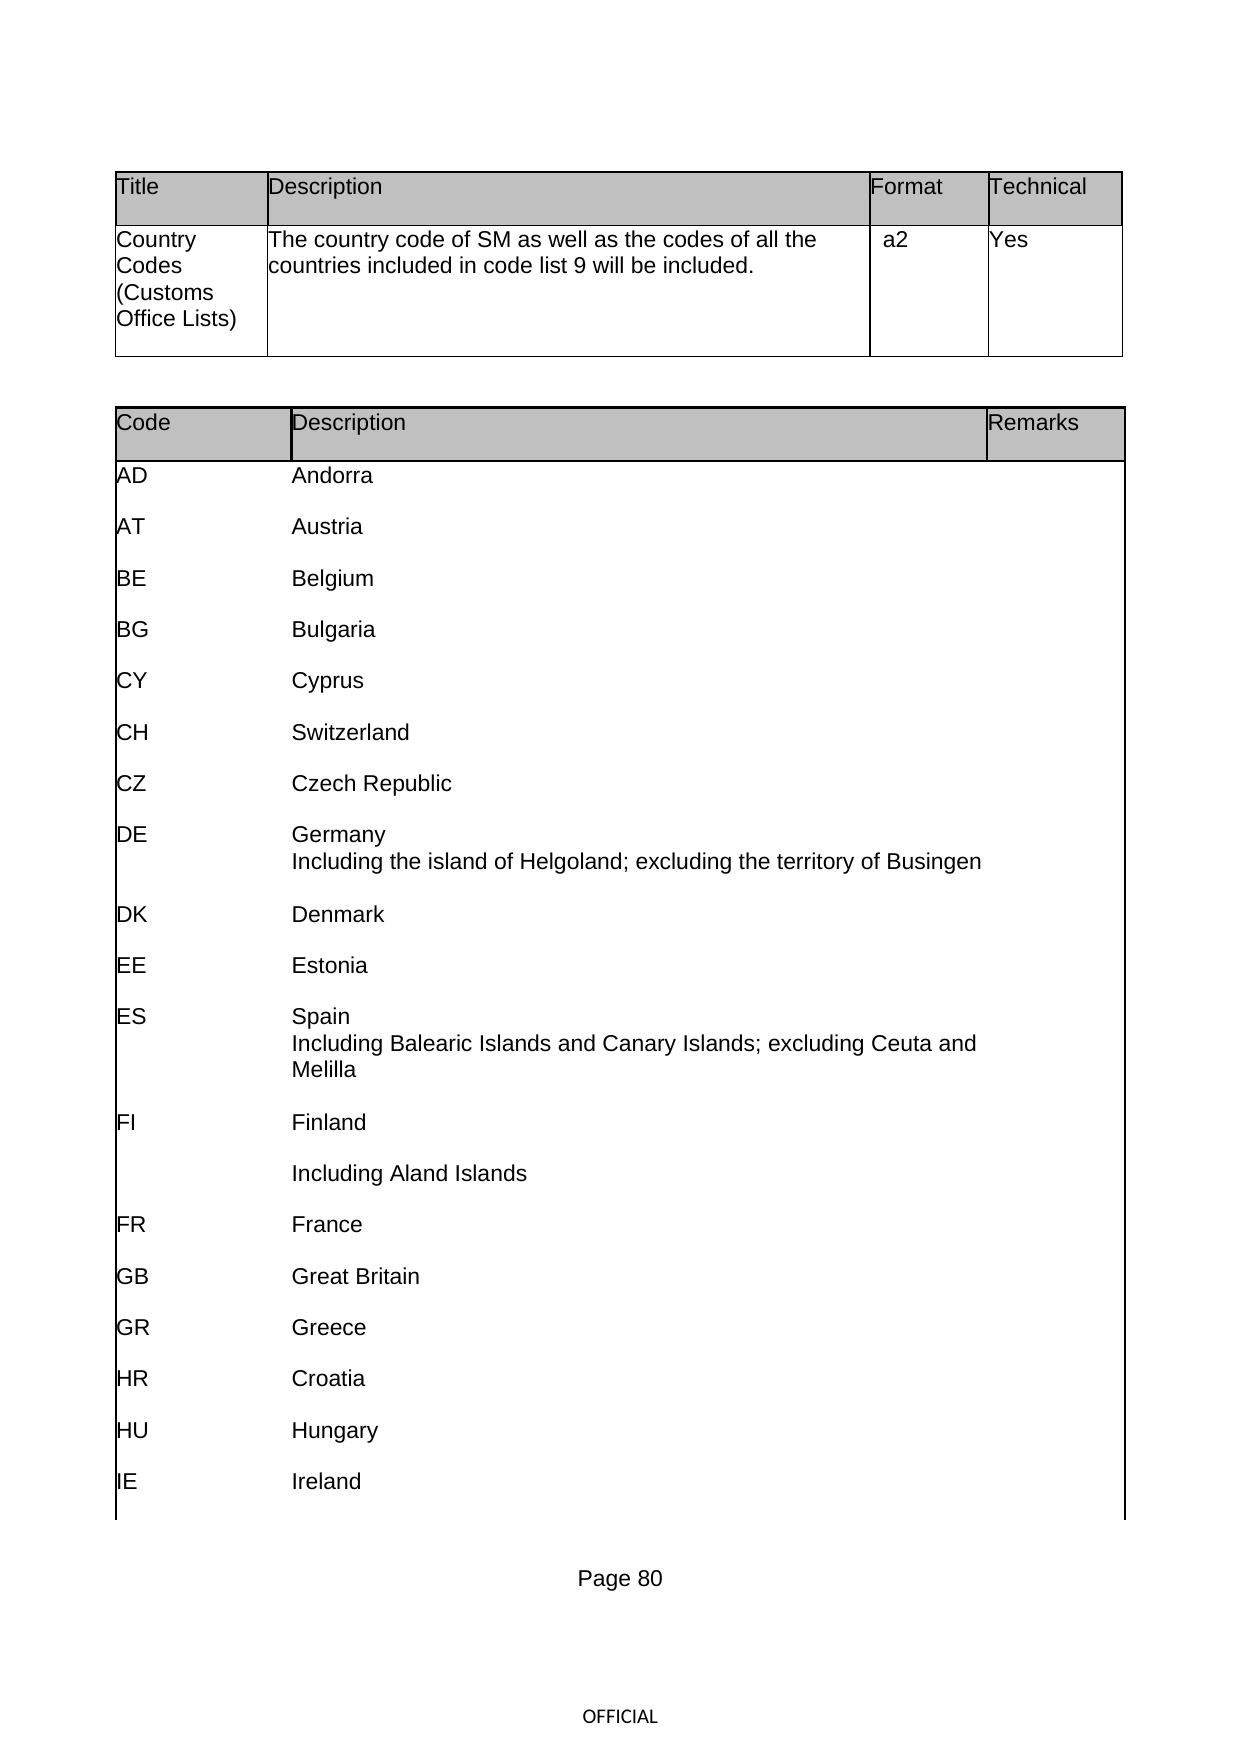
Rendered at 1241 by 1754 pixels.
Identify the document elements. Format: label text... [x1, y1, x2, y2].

table_cell CH [117, 719, 291, 770]
table_cell IE [117, 1468, 291, 1519]
table_header Description [269, 173, 869, 225]
table_cell [987, 952, 1124, 1003]
table_cell Switzerland [291, 719, 987, 770]
table_cell GR [117, 1314, 291, 1365]
table_cell FI [117, 1109, 291, 1211]
table_cell GB [117, 1263, 291, 1314]
table_cell Germany Including the island of Helgoland; excluding the territory of Busingen [291, 821, 987, 901]
table_cell [987, 1109, 1124, 1211]
table_cell [987, 513, 1124, 565]
table_cell Bulgaria [291, 616, 987, 667]
table_cell Greece [291, 1314, 987, 1365]
table_cell HU [117, 1417, 291, 1468]
table_cell BE [117, 565, 291, 616]
table_cell a2 [871, 226, 988, 356]
table_cell HR [117, 1365, 291, 1417]
table_cell CZ [117, 770, 291, 821]
table_cell [987, 821, 1124, 901]
table_cell [987, 1003, 1124, 1109]
table_cell ES [117, 1003, 291, 1109]
table_cell [987, 719, 1124, 770]
table_header Format [871, 173, 988, 225]
table_cell France [291, 1211, 987, 1263]
table_cell Belgium [291, 565, 987, 616]
table_header Code [117, 409, 290, 460]
table_cell [987, 616, 1124, 667]
table_cell CY [117, 668, 291, 719]
table_header Remarks [988, 409, 1124, 460]
table_cell FR [117, 1211, 291, 1263]
table_cell [987, 1211, 1124, 1263]
table_cell AT [117, 513, 291, 565]
table_cell EE [117, 952, 291, 1003]
table_cell [987, 565, 1124, 616]
table_cell [987, 901, 1124, 952]
table_cell Yes [989, 226, 1122, 356]
table_cell Cyprus [291, 668, 987, 719]
table_cell [987, 462, 1124, 513]
table_cell AD [117, 462, 291, 513]
table_cell Estonia [291, 952, 987, 1003]
table_cell Denmark [291, 901, 987, 952]
table_cell Croatia [291, 1365, 987, 1417]
table_header Technical [990, 173, 1121, 225]
table_cell Country Codes (Customs Office Lists) [116, 226, 267, 356]
table_cell The country code of SM as well as the codes of all the countries included in code list 9 will be included. [268, 226, 869, 356]
table_cell [987, 1365, 1124, 1417]
table_cell Hungary [291, 1417, 987, 1468]
table_cell Spain Including Balearic Islands and Canary Islands; excluding Ceuta and Melilla [291, 1003, 987, 1109]
table_cell Great Britain [291, 1263, 987, 1314]
table_cell BG [117, 616, 291, 667]
table_cell Austria [291, 513, 987, 565]
table_cell [987, 770, 1124, 821]
table_header Title [117, 173, 267, 225]
table_cell [987, 1263, 1124, 1314]
table_cell Czech Republic [291, 770, 987, 821]
table_cell DK [117, 901, 291, 952]
table_cell Andorra [291, 462, 987, 513]
table_cell [987, 668, 1124, 719]
table_header Description [293, 409, 986, 460]
table_cell Ireland [291, 1468, 987, 1519]
table_cell Finland Including Aland Islands [291, 1109, 987, 1211]
table_cell [987, 1468, 1124, 1519]
table_cell DE [117, 821, 291, 901]
table_cell [987, 1314, 1124, 1365]
table_cell [987, 1417, 1124, 1468]
